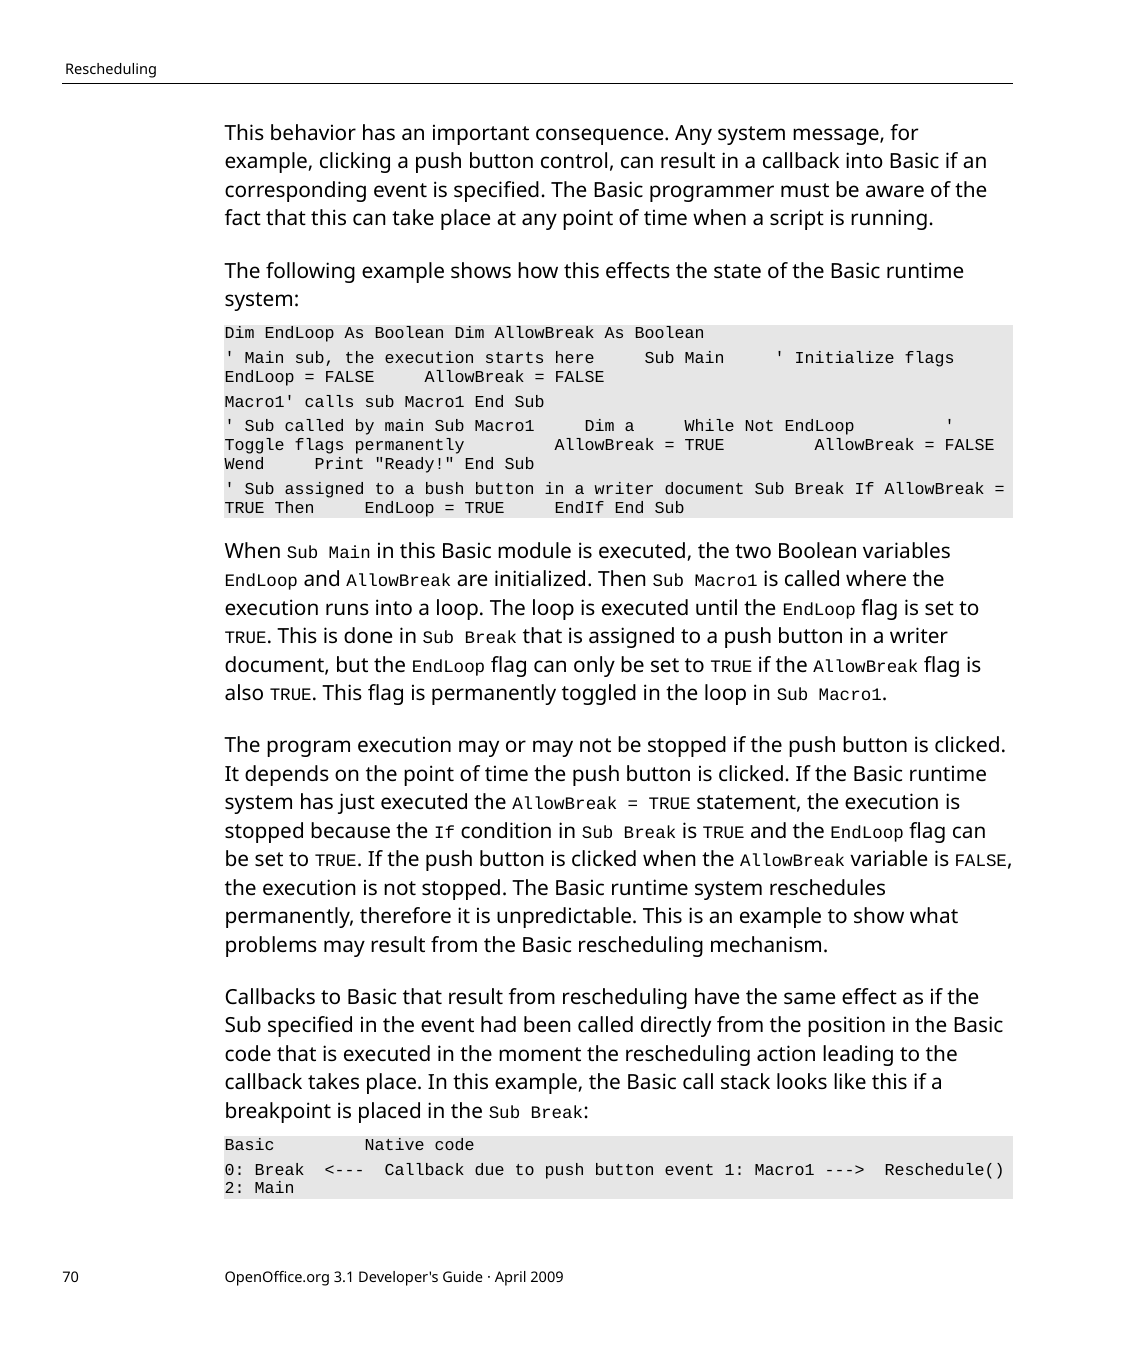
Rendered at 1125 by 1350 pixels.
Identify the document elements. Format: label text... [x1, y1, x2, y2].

text The program execution may or may not be stopped if the push button is clicked. It depends on the point of time the push button is clicked. If the Basic runtime system has just executed the AllowBreak = TRUE statement, the execution is stopped because the If condition in Sub Break is TRUE and the EndLoop flag can be set to TRUE. If the push button is clicked when the AllowBreak variable is FALSE, the execution is not stopped. The Basic runtime system reschedules permanently, therefore it is unpredictable. This is an example to show what problems may result from the Basic rescheduling mechanism. [224, 731, 1013, 958]
text This behavior has an important consequence. Any system message, for example, clicking a push button control, can result in a callback into Basic if an corresponding event is specified. The Basic programmer must be aware of the fact that this can take place at any point of time when a script is running. [224, 118, 1013, 232]
text ' Sub assigned to a bush button in a writer document Sub Break If AllowBreak = TRUE Then EndLoop = TRUE EndIf End Sub [224, 480, 1013, 518]
text Callbacks to Basic that result from rescheduling have the same effect as if the Sub specified in the event had been called directly from the position in the Basic code that is executed in the moment the rescheduling action leading to the callback takes place. In this example, the Basic call stack looks like this if a breakpoint is placed in the Sub Break: [224, 982, 1013, 1124]
text When Sub Main in this Basic module is executed, the two Boolean variables EndLoop and AllowBreak are initialized. Then Sub Macro1 is called where the execution runs into a loop. The loop is executed until the EndLoop flag is set to TRUE. This is done in Sub Break that is assigned to a push button in a writer document, but the EndLoop flag can only be set to TRUE if the AllowBreak flag is also TRUE. This flag is permanently toggled in the loop in Sub Macro1. [224, 536, 1013, 707]
text ' Main sub, the execution starts here Sub Main ' Initialize flags EndLoop = FALSE AllowBreak = FALSE [224, 349, 1013, 387]
text Basic Native code [224, 1136, 1013, 1155]
text ' Sub called by main Sub Macro1 Dim a While Not EndLoop ' Toggle flags permanently AllowBreak = TRUE AllowBreak = FALSE Wend Print "Ready!" End Sub [224, 418, 1013, 474]
text 0: Break <--- Callback due to push button event 1: Macro1 ---> Reschedule() 2: Main [224, 1161, 1013, 1199]
text Macro1' calls sub Macro1 End Sub [224, 393, 1013, 412]
text The following example shows how this effects the state of the Basic runtime system: [224, 256, 1013, 313]
text Dim EndLoop As Boolean Dim AllowBreak As Boolean [224, 325, 1013, 343]
